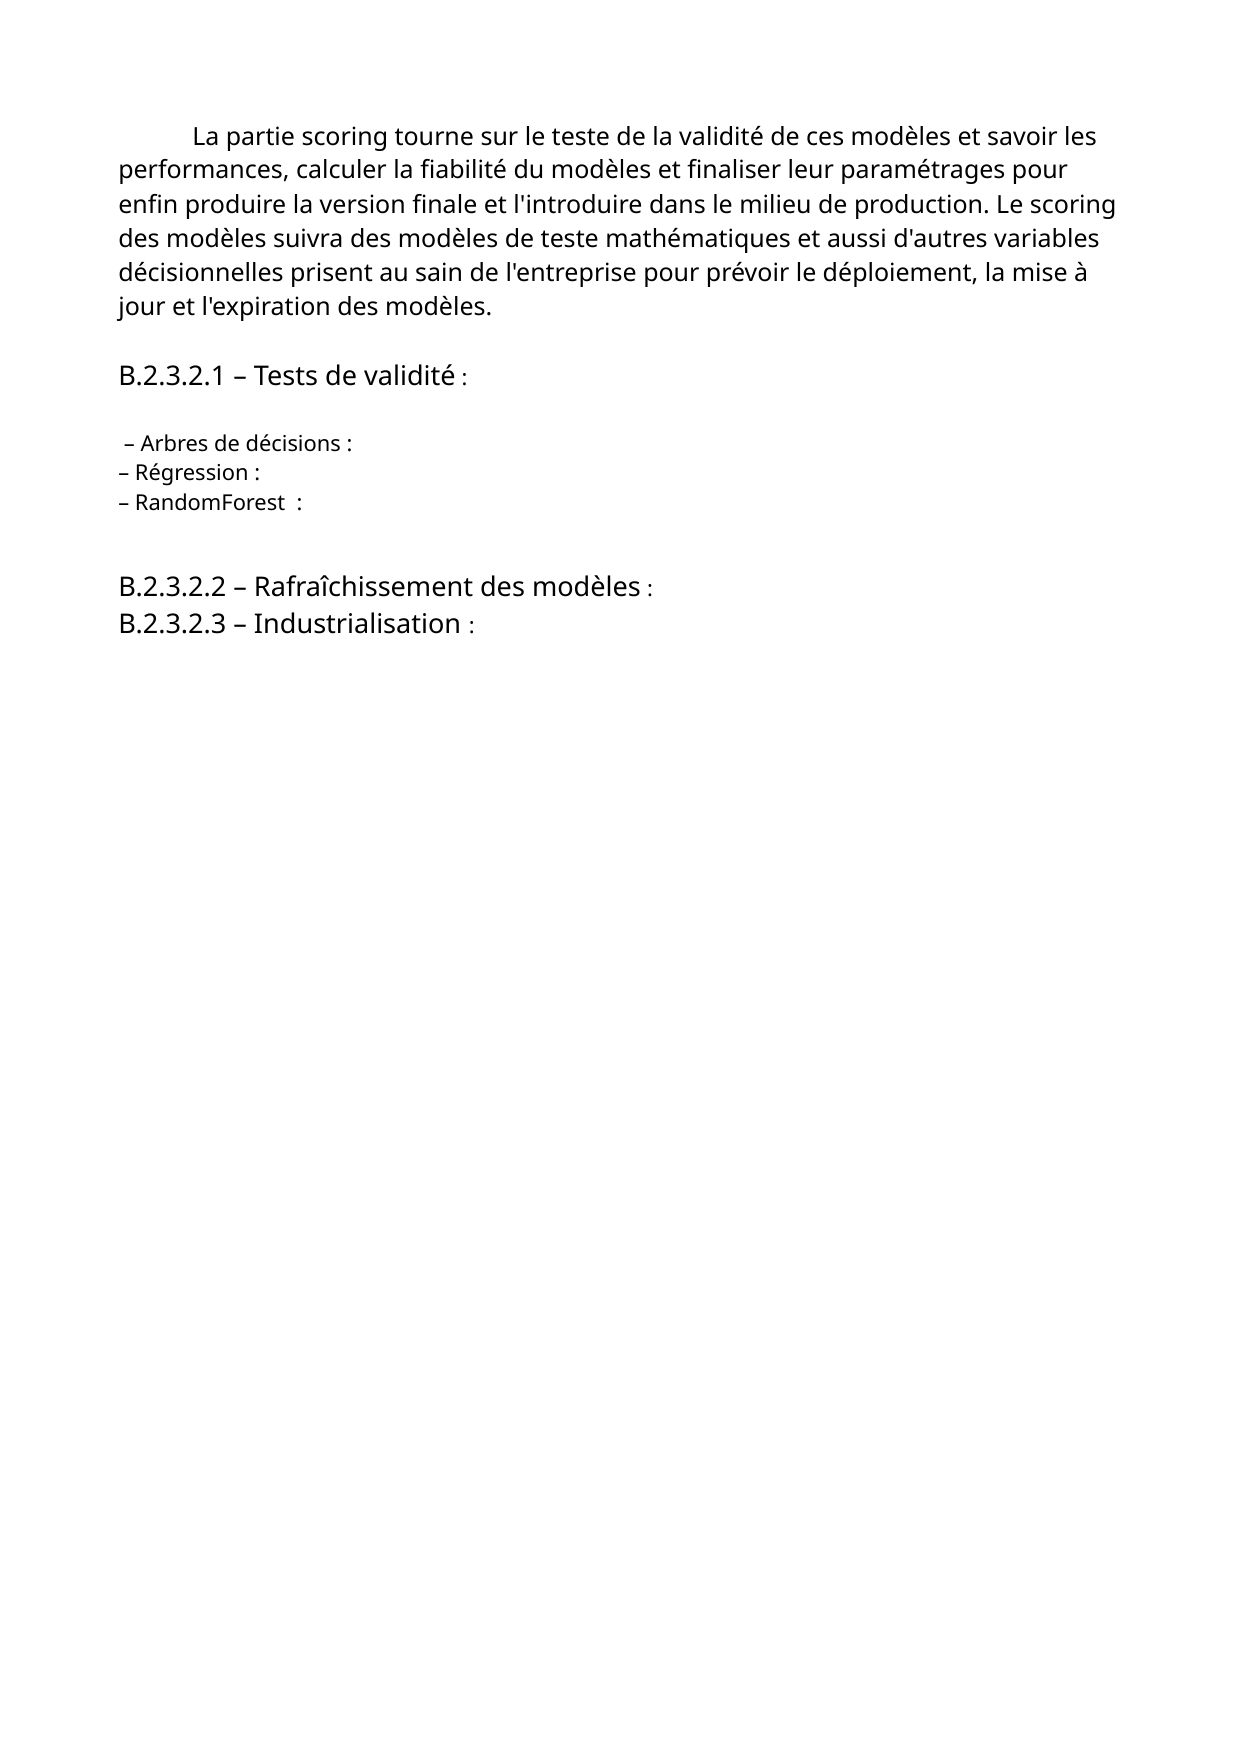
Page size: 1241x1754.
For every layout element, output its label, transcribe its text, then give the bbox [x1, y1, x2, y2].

text B.2.3.2.2 – Rafraîchissement des modèles : [118, 568, 1093, 605]
text – RandomForest : [118, 487, 1093, 517]
text B.2.3.2.1 – Tests de validité : [118, 357, 1093, 393]
text B.2.3.2.3 – Industrialisation : [118, 605, 1093, 642]
text La partie scoring tourne sur le teste de la validité de ces modèles et savoir les performances, calculer la fiabilité du modèles et finaliser leur paramétrages pour enfin produire la version finale et l'introduire dans le milieu de production. Le scoring des modèles suivra des modèles de teste mathématiques et aussi d'autres variables décisionnelles prisent au sain de l'entreprise pour prévoir le déploiement, la mise à jour et l'expiration des modèles. [118, 118, 1122, 322]
text – Régression : [118, 457, 1093, 487]
text – Arbres de décisions : [118, 427, 1093, 457]
